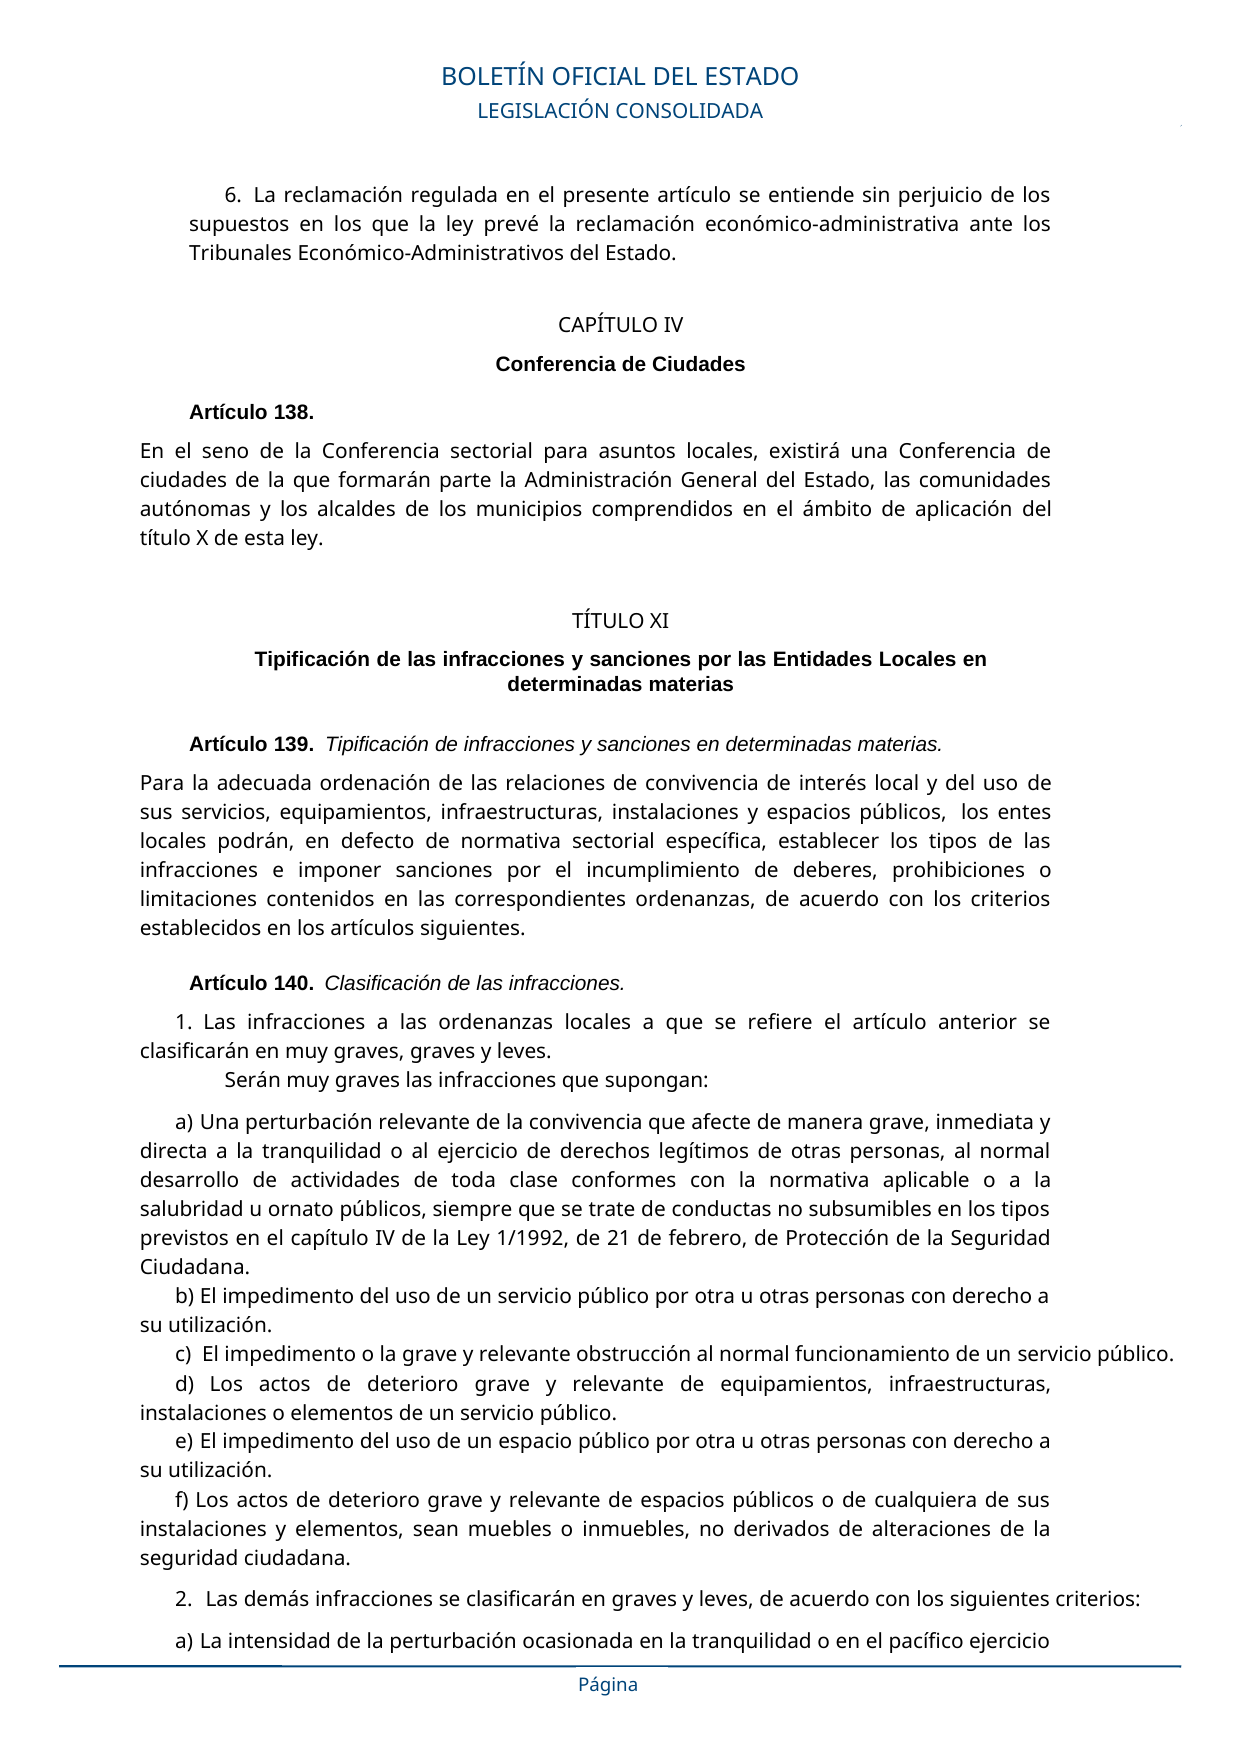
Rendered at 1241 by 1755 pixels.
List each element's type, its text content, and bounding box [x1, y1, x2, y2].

text Artículo 139. Tipificación de infracciones y sanciones en determinadas materias. [189, 732, 1184, 756]
list Los actos de deterioro grave y relevante de espacios públicos o de cualquiera de sus instalaciones y elementos, sean muebles o inmuebles, no derivados de alteraciones de la seguridad ciudadana. [139, 1485, 1052, 1571]
subtitle Tipificación de las infracciones y sanciones por las Entidades Locales en determinadas materias [224, 647, 1017, 696]
text En el seno de la Conferencia sectorial para asuntos locales, existirá una Conferencia de ciudades de la que formarán parte la Administración General del Estado, las comunidades autónomas y los alcaldes de los municipios comprendidos en el ámbito de aplicación del título X de esta ley. [139, 436, 1052, 552]
text Artículo 138. [189, 400, 1184, 424]
list El impedimento o la grave y relevante obstrucción al normal funcionamiento de un servicio público. [139, 1339, 1184, 1368]
text TÍTULO XI [398, 606, 843, 634]
list La reclamación regulada en el presente artículo se entiende sin perjuicio de los supuestos en los que la ley prevé la reclamación económico-administrativa ante los Tribunales Económico-Administrativos del Estado. [189, 180, 1052, 267]
list La intensidad de la perturbación ocasionada en la tranquilidad o en el pacífico ejercicio [139, 1626, 1051, 1654]
list Los actos de deterioro grave y relevante de equipamientos, infraestructuras, instalaciones o elementos de un servicio público. [139, 1369, 1052, 1426]
text Serán muy graves las infracciones que supongan: [224, 1065, 1184, 1094]
list El impedimento del uso de un servicio público por otra u otras personas con derecho a su utilización. [139, 1281, 1052, 1339]
text Para la adecuada ordenación de las relaciones de convivencia de interés local y del uso de sus servicios, equipamientos, infraestructuras, instalaciones y espacios públicos, los entes locales podrán, en defecto de normativa sectorial específica, establecer los tipos de las infracciones e imponer sanciones por el incumplimiento de deberes, prohibiciones o limitaciones contenidos en las correspondientes ordenanzas, de acuerdo con los criterios establecidos en los artículos siguientes. [139, 768, 1052, 941]
list Una perturbación relevante de la convivencia que afecte de manera grave, inmediata y directa a la tranquilidad o al ejercicio de derechos legítimos de otras personas, al normal desarrollo de actividades de toda clase conformes con la normativa aplicable o a la salubridad u ornato públicos, siempre que se trate de conductas no subsumibles en los tipos previstos en el capítulo IV de la Ley 1/1992, de 21 de febrero, de Protección de la Seguridad Ciudadana. [139, 1107, 1052, 1280]
list El impedimento del uso de un espacio público por otra u otras personas con derecho a su utilización. [139, 1427, 1052, 1484]
subtitle Conferencia de Ciudades [397, 351, 843, 375]
text CAPÍTULO IV [397, 310, 843, 338]
list Las infracciones a las ordenanzas locales a que se refiere el artículo anterior se clasificarán en muy graves, graves y leves. [139, 1007, 1052, 1064]
list Las demás infracciones se clasificarán en graves y leves, de acuerdo con los siguientes criterios: [139, 1584, 1184, 1613]
text Artículo 140. Clasificación de las infracciones. [189, 971, 1184, 995]
